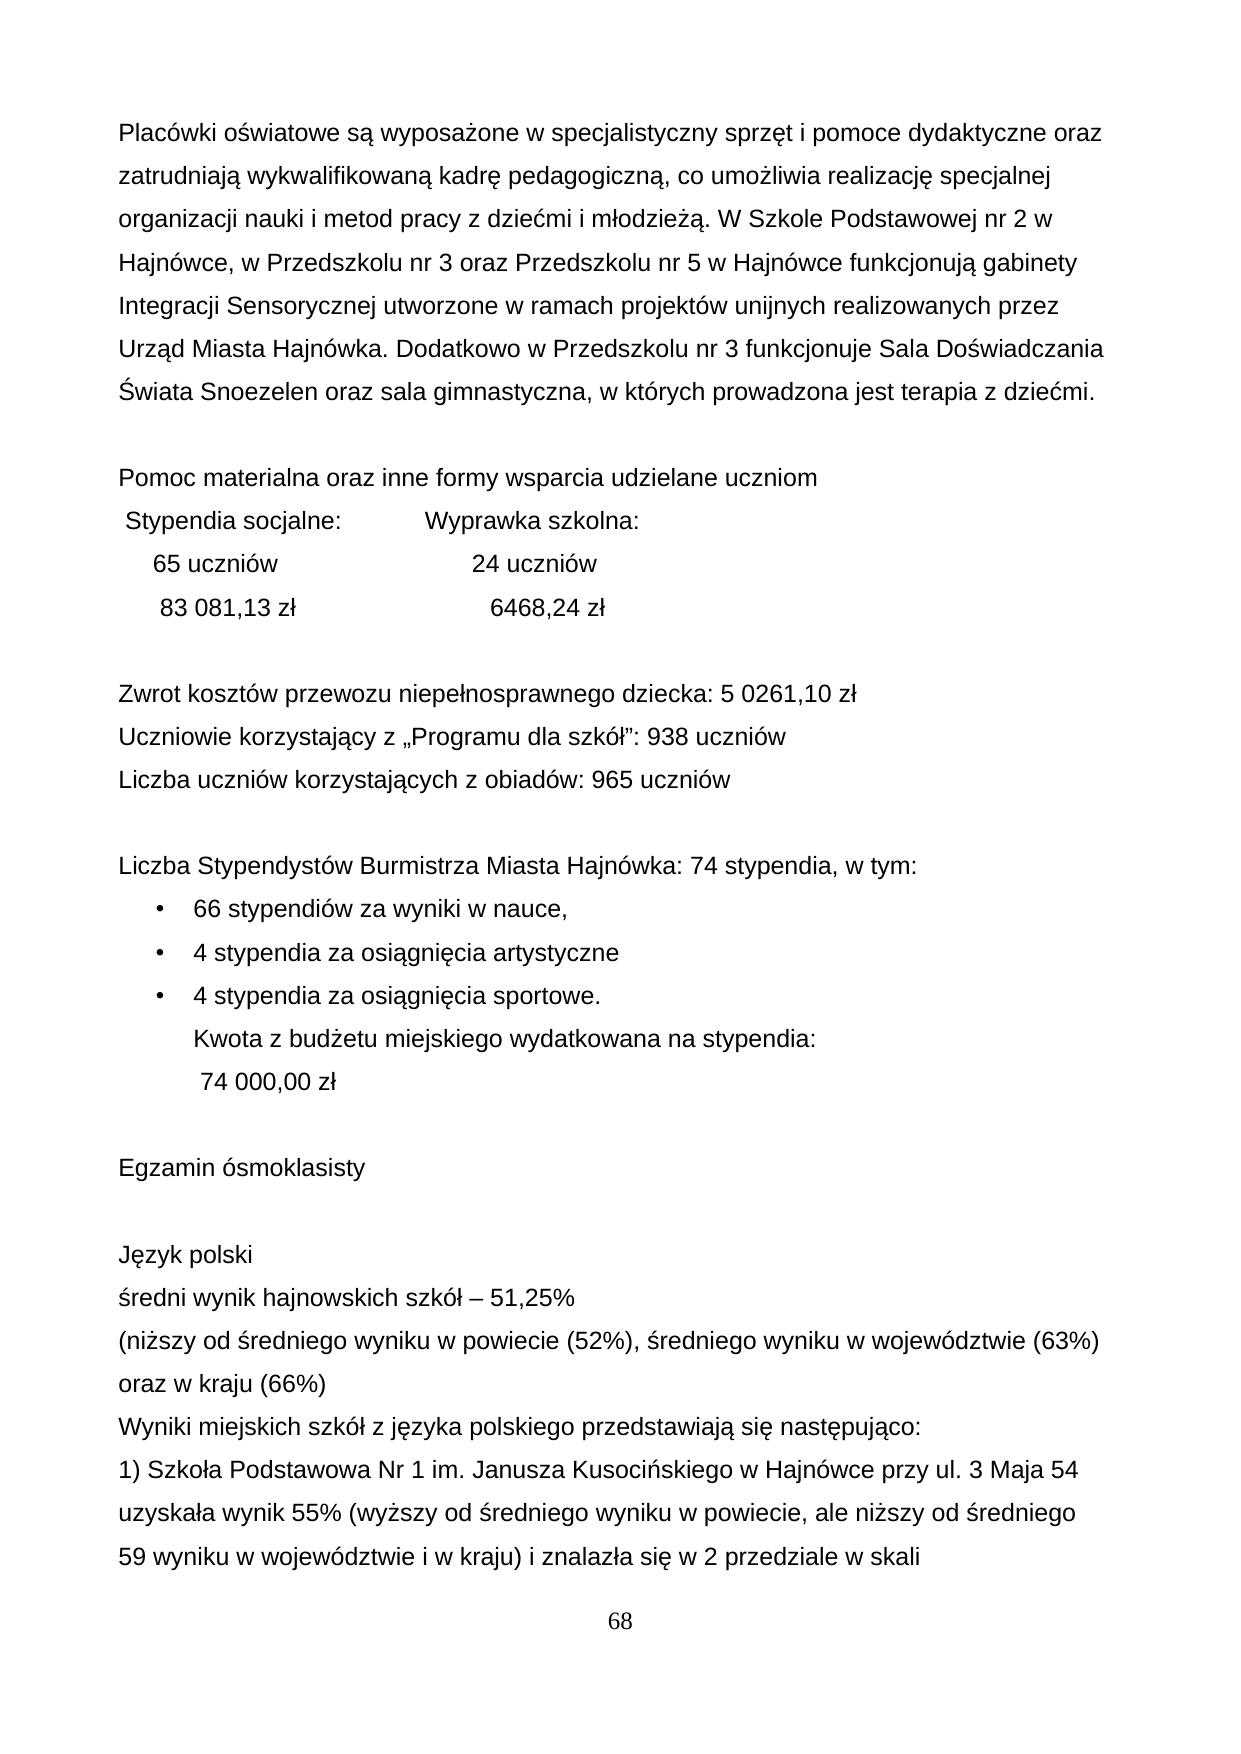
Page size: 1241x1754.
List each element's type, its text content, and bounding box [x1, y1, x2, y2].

text Placówki oświatowe są wyposażone w specjalistyczny sprzęt i pomoce dydaktyczne oraz zatrudniają wykwalifikowaną kadrę pedagogiczną, co umożliwia realizację specjalnej [118, 118, 1122, 190]
text Wyniki miejskich szkół z języka polskiego przedstawiają się następująco: [118, 1412, 1122, 1441]
text Liczba Stypendystów Burmistrza Miasta Hajnówka: 74 stypendia, w tym: [118, 851, 1122, 880]
text Pomoc materialna oraz inne formy wsparcia udzielane uczniom [118, 463, 1122, 492]
text Zwrot kosztów przewozu niepełnosprawnego dziecka: 5 0261,10 zł [118, 679, 1122, 707]
text Integracji Sensorycznej utworzone w ramach projektów unijnych realizowanych przez Urząd Miasta Hajnówka. Dodatkowo w Przedszkolu nr 3 funkcjonuje Sala Doświadczania [118, 291, 1122, 362]
list 66 stypendiów za wyniki w nauce, [156, 894, 1122, 923]
text średni wynik hajnowskich szkół – 51,25% [118, 1283, 1122, 1312]
text 1) Szkoła Podstawowa Nr 1 im. Janusza Kusocińskiego w Hajnówce przy ul. 3 Maja 54 [118, 1455, 1122, 1484]
text Liczba uczniów korzystających z obiadów: 965 uczniów [118, 765, 1122, 794]
text Świata Snoezelen oraz sala gimnastyczna, w których prowadzona jest terapia z dziećmi. [118, 377, 1122, 406]
text Uczniowie korzystający z „Programu dla szkół”: 938 uczniów [118, 722, 1122, 751]
text organizacji nauki i metod pracy z dziećmi i młodzieżą. W Szkole Podstawowej nr 2 w Hajnówce, w Przedszkolu nr 3 oraz Przedszkolu nr 5 w Hajnówce funkcjonują gabinety [118, 204, 1122, 276]
text uzyskała wynik 55% (wyższy od średniego wyniku w powiecie, ale niższy od średniego [118, 1498, 1122, 1527]
list Kwota z budżetu miejskiego wydatkowana na stypendia: [156, 1024, 1122, 1053]
text 59 wyniku w województwie i w kraju) i znalazła się w 2 przedziale w skali [118, 1542, 1122, 1570]
text Stypendia socjalne: Wyprawka szkolna: [118, 506, 1122, 535]
text 83 081,13 zł 6468,24 zł [118, 592, 1122, 621]
list 4 stypendia za osiągnięcia artystyczne [156, 938, 1122, 966]
list 74 000,00 zł [156, 1067, 1122, 1096]
text Język polski [118, 1240, 1122, 1268]
text 65 uczniów 24 uczniów [118, 549, 1122, 578]
text Egzamin ósmoklasisty [118, 1153, 1122, 1182]
list 4 stypendia za osiągnięcia sportowe. [156, 981, 1122, 1010]
text (niższy od średniego wyniku w powiecie (52%), średniego wyniku w województwie (63%) oraz w kraju (66%) [118, 1326, 1122, 1398]
